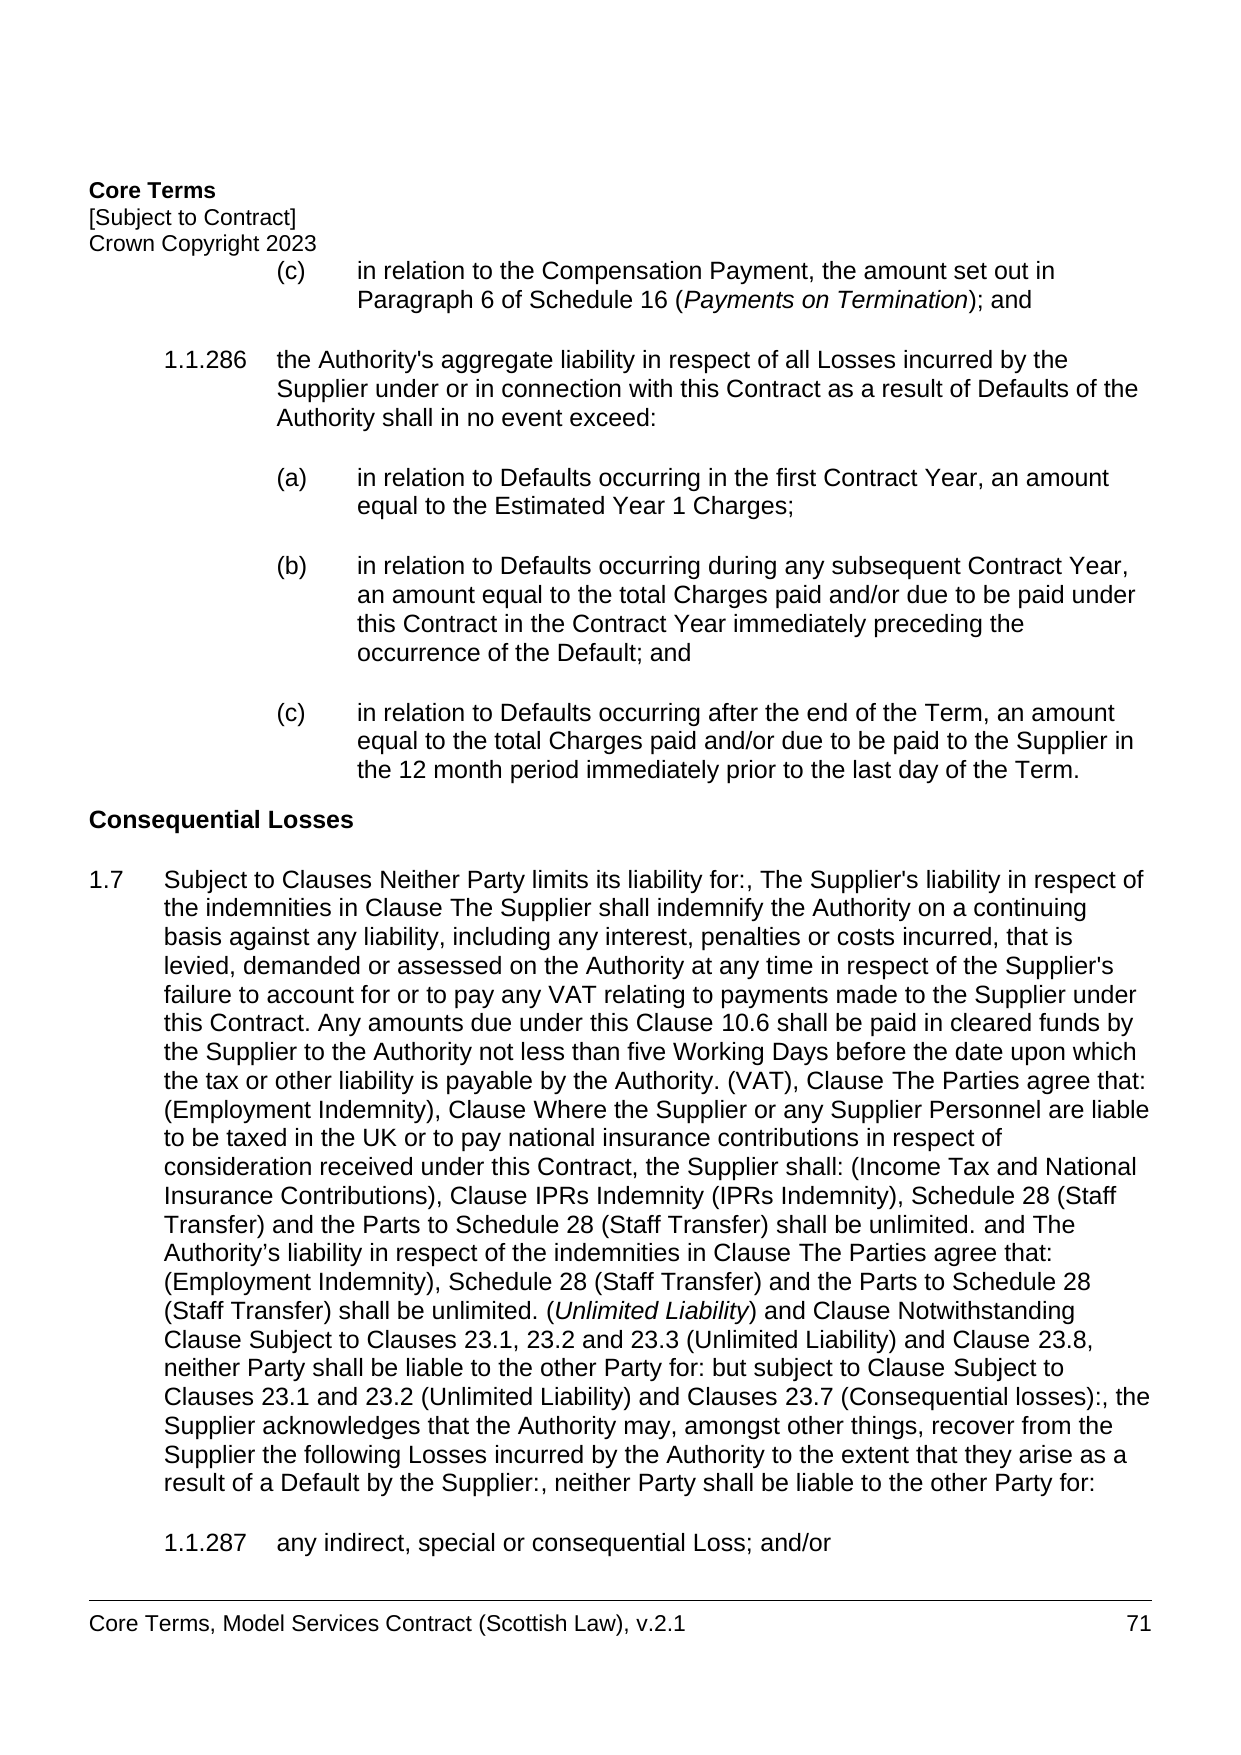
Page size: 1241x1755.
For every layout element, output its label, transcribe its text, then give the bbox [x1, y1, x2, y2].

list in relation to Defaults occurring after the end of the Term, an amount equal to the total Charges paid and/or due to be paid to the Supplier in the 12 month period immediately prior to the last day of the Term. [276, 697, 1152, 784]
list the Authority's aggregate liability in respect of all Losses incurred by the Supplier under or in connection with this Contract as a result of Defaults of the Authority shall in no event exceed: [164, 345, 1152, 431]
list in relation to the Compensation Payment, the amount set out in Paragraph 6 of Schedule 16 (Payments on Termination); and [276, 256, 1152, 314]
list in relation to Defaults occurring in the first Contract Year, an amount equal to the Estimated Year 1 Charges; [276, 462, 1152, 520]
subtitle Subject to Clauses 23.1, 23.2 and 23.3 (Unlimited Liability) and Clause 23.8, neither Party shall be liable to the other Party for: [89, 864, 1152, 1497]
subtitle Consequential Losses [89, 804, 1152, 833]
list any indirect, special or consequential Loss; and/or [164, 1528, 1152, 1557]
list in relation to Defaults occurring during any subsequent Contract Year, an amount equal to the total Charges paid and/or due to be paid under this Contract in the Contract Year immediately preceding the occurrence of the Default; and [276, 551, 1152, 666]
